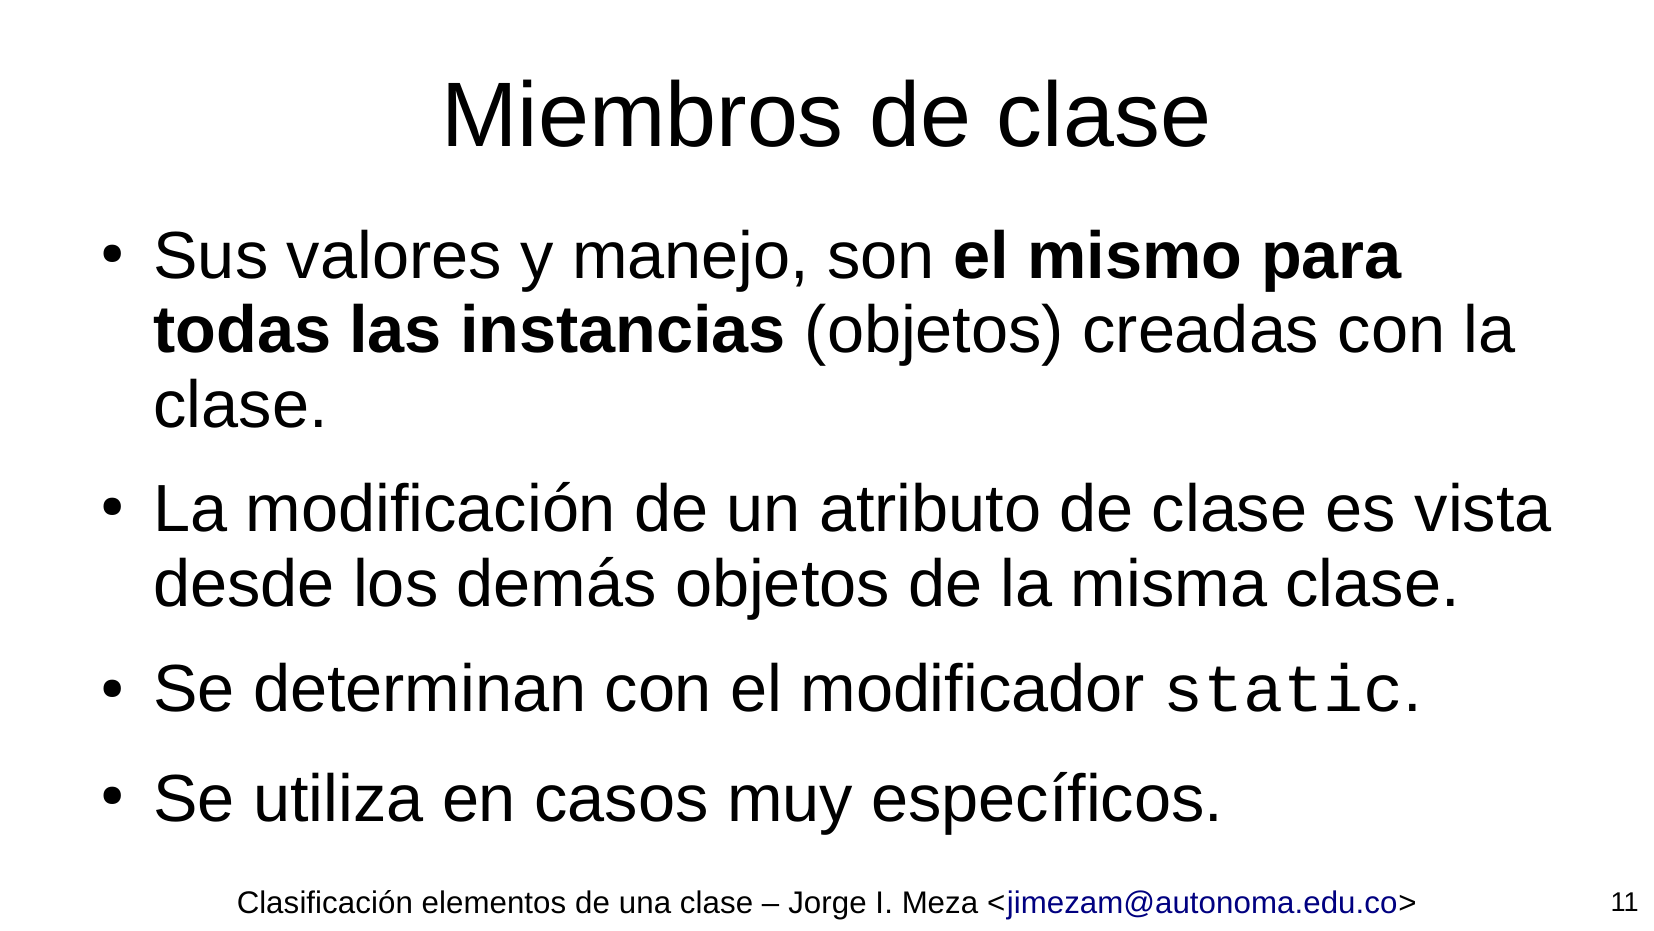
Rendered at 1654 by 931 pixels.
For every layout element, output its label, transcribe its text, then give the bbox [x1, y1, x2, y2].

list Sus valores y manejo, son el mismo para todas las instancias (objetos) creadas con la clase. La modificación de un atributo de clase es vista desde los demás objetos de la misma clase. Se determinan con el modificador static. Se utiliza en casos muy específicos. [82, 217, 1571, 879]
title Miembros de clase [82, 37, 1571, 193]
